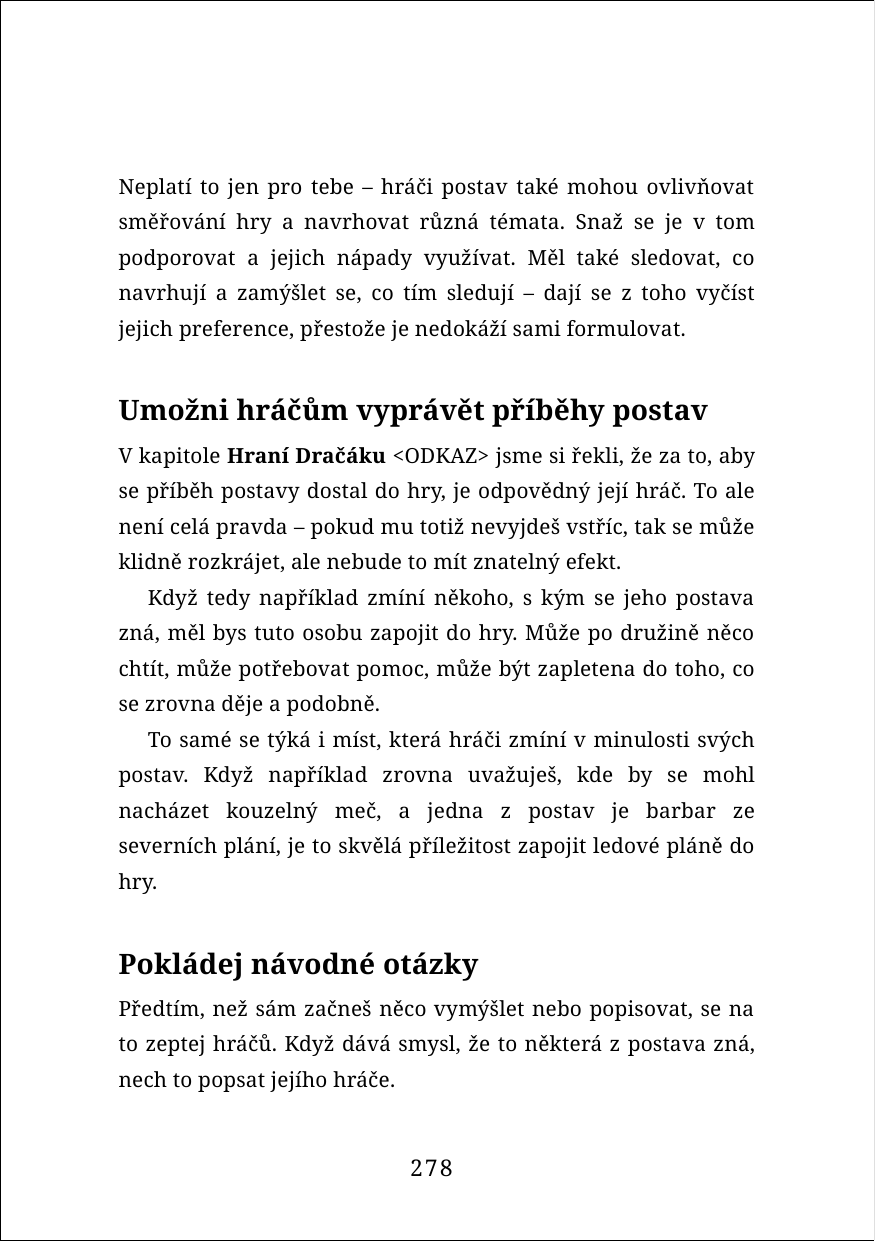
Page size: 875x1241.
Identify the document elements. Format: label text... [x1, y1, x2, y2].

subtitle Pokládej návodné otázky [118, 944, 756, 982]
text V kapitole Hraní Dračáku <ODKAZ> jsme si řekli, že za to, aby se příběh postavy dostal do hry, je odpovědný její hráč. To ale není celá pravda – pokud mu totiž nevyjdeš vstříc, tak se může klidně rozkrájet, ale nebude to mít znatelný efekt. Když tedy například zmíní někoho, s kým se jeho postava zná, měl bys tuto osobu zapojit do hry. Může po družině něco chtít, může potřebovat pomoc, může být zapletena do toho, co se zrovna děje a podobně. To samé se týká i míst, která hráči zmíní v minulosti svých postav. Když například zrovna uvažuješ, kde by se mohl nacházet kouzelný meč, a jedna z postav je barbar ze severních plání, je to skvělá příležitost zapojit ledové pláně do hry. [118, 441, 756, 896]
text Neplatí to jen pro tebe – hráči postav také mohou ovlivňovat směřování hry a navrhovat různá témata. Snaž se je v tom podporovat a jejich nápady využívat. Měl také sledovat, co navrhují a zamýšlet se, co tím sledují – dají se z toho vyčíst jejich preference, přestože je nedokáží sami formulovat. [118, 172, 756, 342]
subtitle Umožni hráčům vyprávět příběhy postav [118, 391, 756, 429]
text Předtím, než sám začneš něco vymýšlet nebo popisovat, se na to zeptej hráčů. Když dává smysl, že to některá z postava zná, nech to popsat jejího hráče. [118, 994, 756, 1093]
